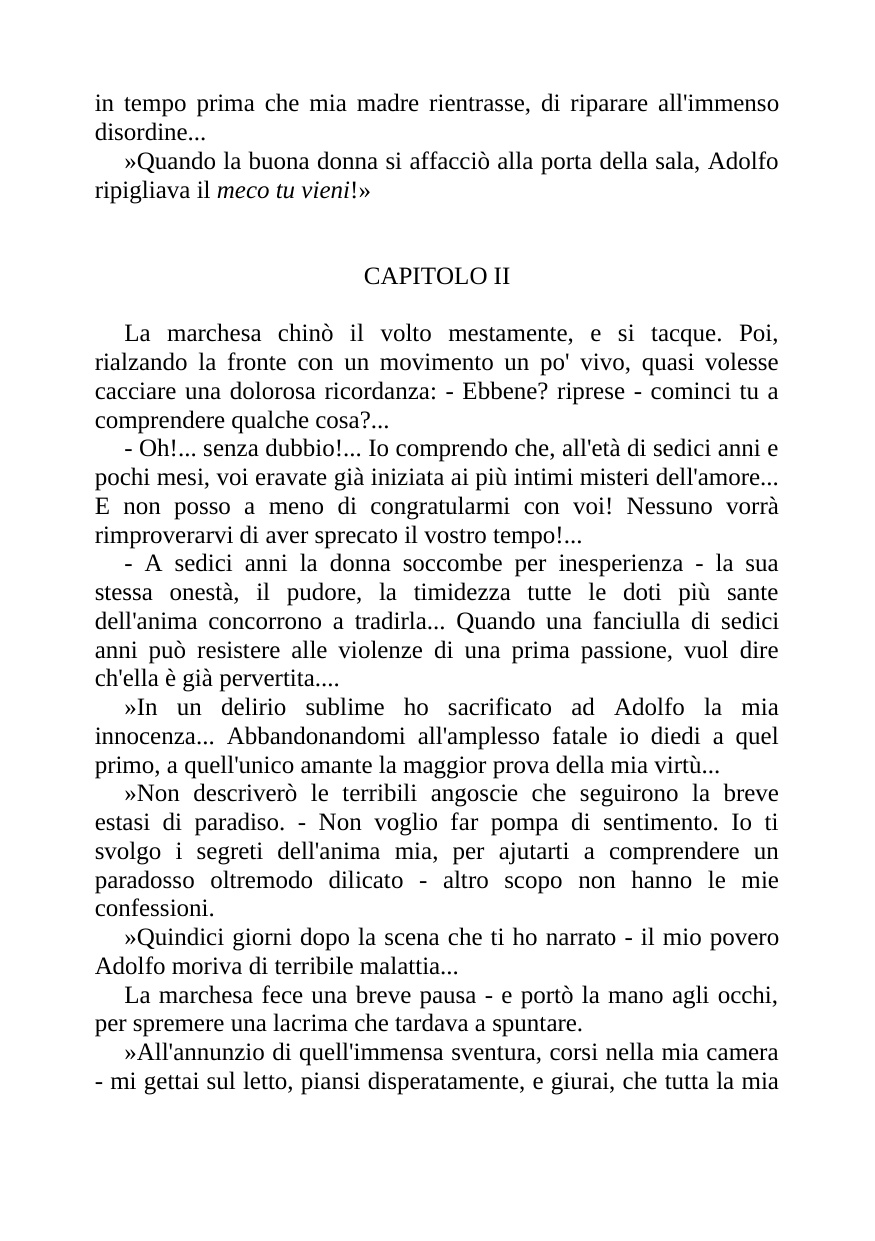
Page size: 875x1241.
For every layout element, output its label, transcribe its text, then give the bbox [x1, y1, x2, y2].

text La marchesa chinò il volto mestamente, e si tacque. Poi, rialzando la fronte con un movimento un po' vivo, quasi volesse cacciare una dolorosa ricordanza: - Ebbene? riprese - cominci tu a comprendere qualche cosa?... [94, 318, 779, 433]
text in tempo prima che mia madre rientrasse, di riparare all'immenso disordine... [94, 88, 779, 146]
text »Quando la buona donna si affacciò alla porta della sala, Adolfo ripigliava il meco tu vieni!» [94, 146, 779, 203]
text - Oh!... senza dubbio!... Io comprendo che, all'età di sedici anni e pochi mesi, voi eravate già iniziata ai più intimi misteri dell'amore... E non posso a meno di congratularmi con voi! Nessuno vorrà rimproverarvi di aver sprecato il vostro tempo!... [94, 433, 779, 548]
text »In un delirio sublime ho sacrificato ad Adolfo la mia innocenza... Abbandonandomi all'amplesso fatale io diedi a quel primo, a quell'unico amante la maggior prova della mia virtù... [94, 692, 779, 778]
text »Quindici giorni dopo la scena che ti ho narrato - il mio povero Adolfo moriva di terribile malattia... [94, 922, 779, 980]
text - A sedici anni la donna soccombe per inesperienza - la sua stessa onestà, il pudore, la timidezza tutte le doti più sante dell'anima concorrono a tradirla... Quando una fanciulla di sedici anni può resistere alle violenze di una prima passione, vuol dire ch'ella è già pervertita.... [94, 548, 779, 692]
text »All'annunzio di quell'immensa sventura, corsi nella mia camera - mi gettai sul letto, piansi disperatamente, e giurai, che tutta la mia [94, 1037, 779, 1095]
text La marchesa fece una breve pausa - e portò la mano agli occhi, per spremere una lacrima che tardava a spuntare. [94, 980, 779, 1037]
text CAPITOLO II [94, 261, 779, 290]
text »Non descriverò le terribili angoscie che seguirono la breve estasi di paradiso. - Non voglio far pompa di sentimento. Io ti svolgo i segreti dell'anima mia, per ajutarti a comprendere un paradosso oltremodo dilicato - altro scopo non hanno le mie confessioni. [94, 778, 779, 922]
